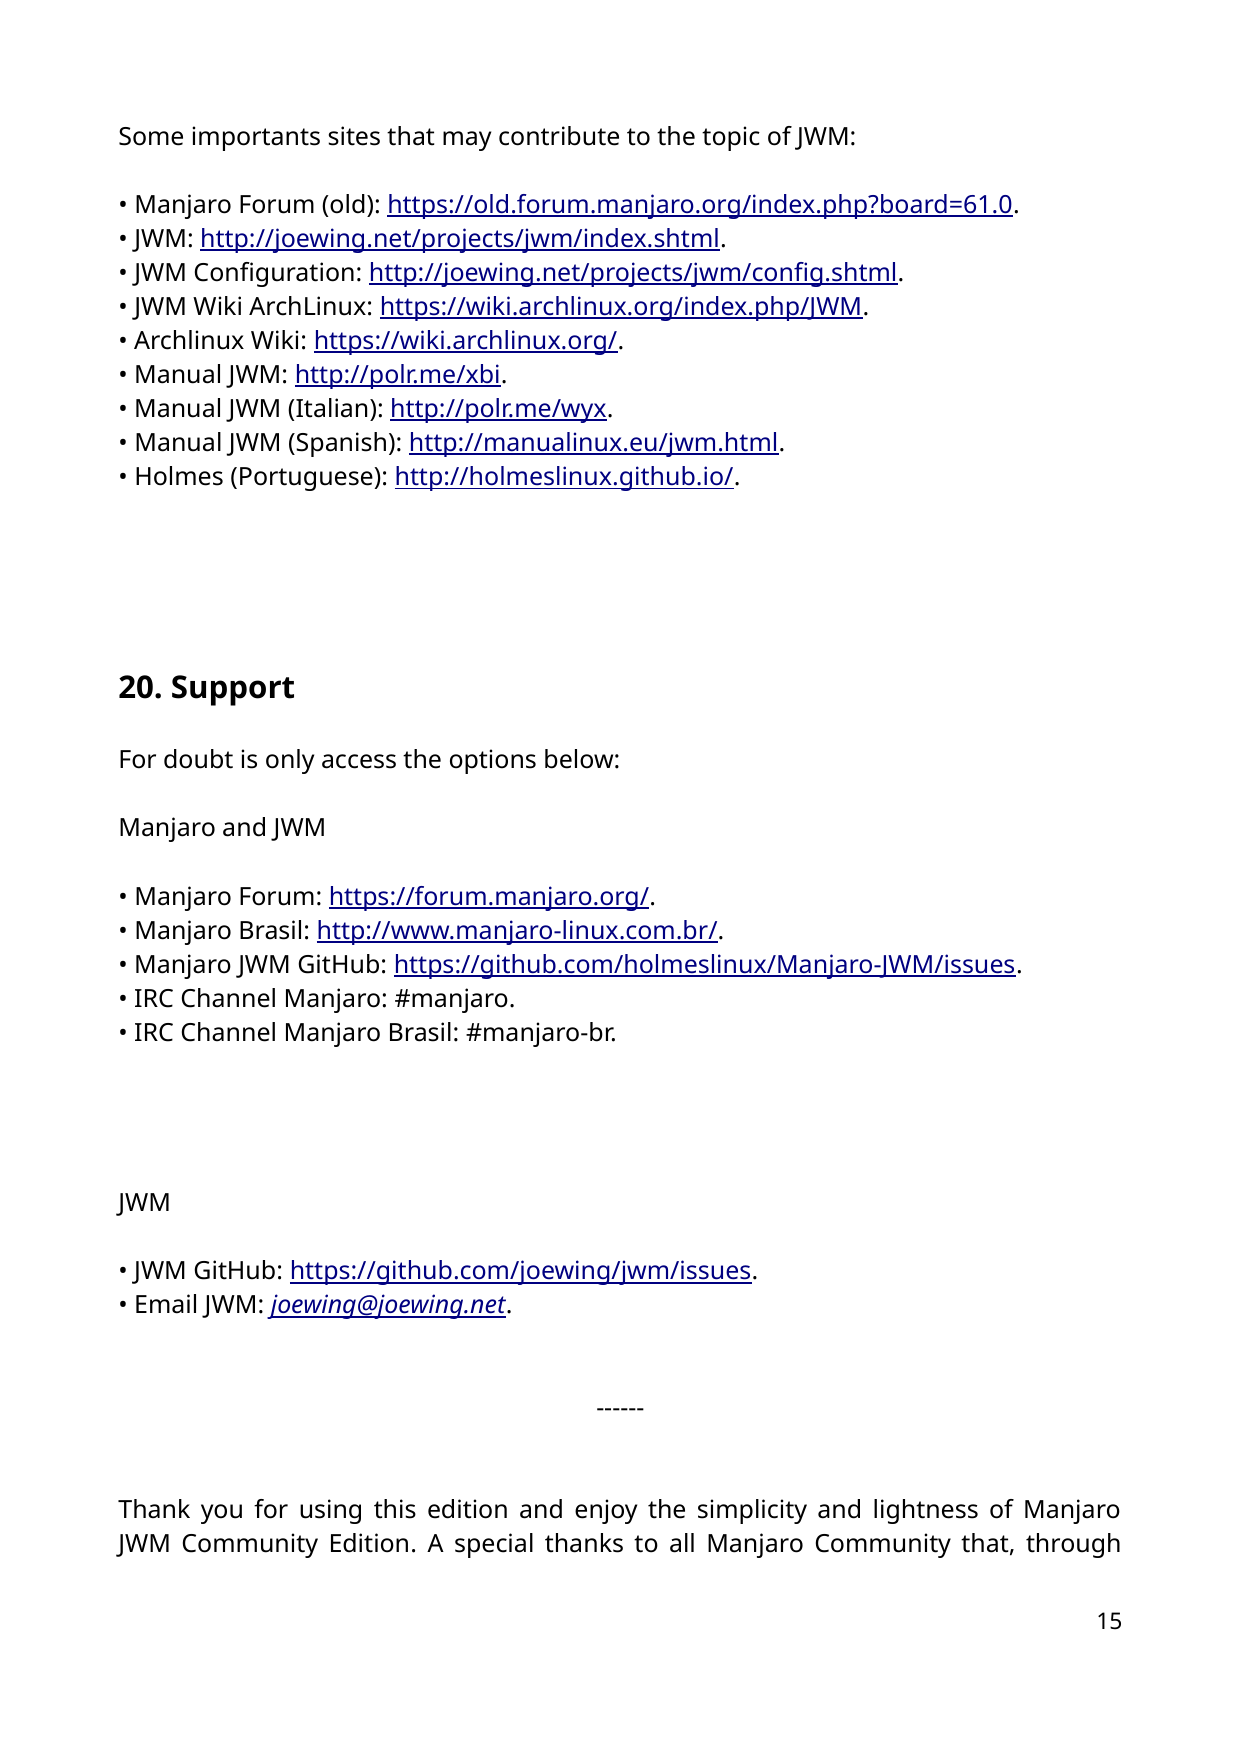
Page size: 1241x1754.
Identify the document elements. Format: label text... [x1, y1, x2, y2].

text JWM [118, 1185, 1122, 1219]
text Thank you for using this edition and enjoy the simplicity and lightness of Manjaro JWM Community Edition. A special thanks to all Manjaro Community that, through [118, 1491, 1122, 1559]
text • Email JWM: joewing@joewing.net. [118, 1287, 1122, 1321]
text • Manual JWM (Spanish): http://manualinux.eu/jwm.html. [118, 425, 1122, 459]
text • Manjaro Forum (old): https://old.forum.manjaro.org/index.php?board=61.0. [118, 186, 1122, 220]
text • JWM: http://joewing.net/projects/jwm/index.shtml. [118, 220, 1122, 254]
text • Manjaro Brasil: http://www.manjaro-linux.com.br/. [118, 912, 1122, 946]
text • JWM GitHub: https://github.com/joewing/jwm/issues. [118, 1253, 1122, 1287]
text For doubt is only access the options below: [118, 742, 1122, 776]
text • Manual JWM (Italian): http://polr.me/wyx. [118, 391, 1122, 425]
text Some importants sites that may contribute to the topic of JWM: [118, 118, 1122, 152]
text ------ [118, 1389, 1122, 1423]
text Manjaro and JWM [118, 810, 1122, 844]
text • JWM Wiki ArchLinux: https://wiki.archlinux.org/index.php/JWM. [118, 288, 1122, 322]
text • Manjaro JWM GitHub: https://github.com/holmeslinux/Manjaro-JWM/issues. [118, 946, 1122, 980]
text • JWM Configuration: http://joewing.net/projects/jwm/config.shtml. [118, 254, 1122, 288]
subtitle 20. Support [118, 665, 1122, 708]
text • Manual JWM: http://polr.me/xbi. [118, 357, 1122, 391]
text • Holmes (Portuguese): http://holmeslinux.github.io/. [118, 459, 1122, 493]
text • IRC Channel Manjaro Brasil: #manjaro-br. [118, 1014, 1122, 1048]
text • IRC Channel Manjaro: #manjaro. [118, 980, 1122, 1014]
text • Manjaro Forum: https://forum.manjaro.org/. [118, 878, 1122, 912]
text • Archlinux Wiki: https://wiki.archlinux.org/. [118, 322, 1122, 357]
